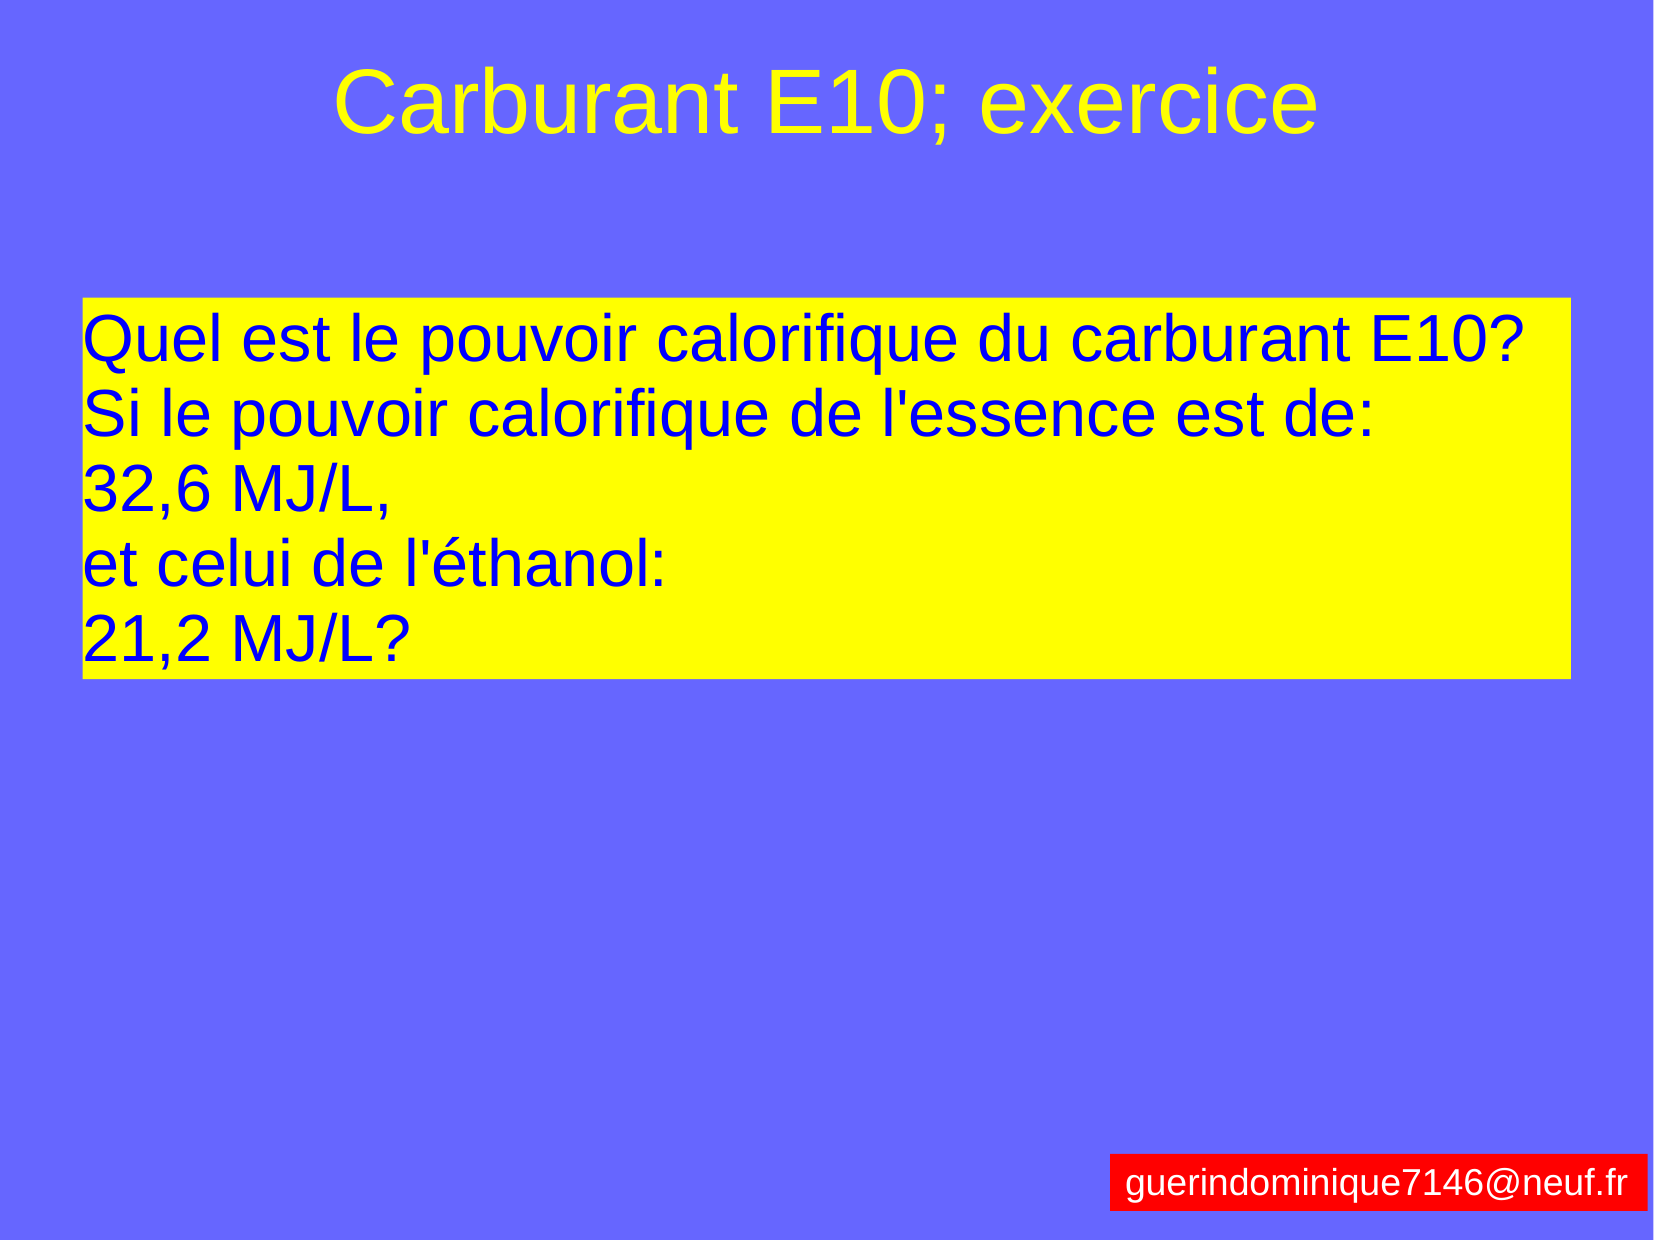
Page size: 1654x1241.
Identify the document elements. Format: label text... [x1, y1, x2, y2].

subtitle Quel est le pouvoir calorifique du carburant E10? Si le pouvoir calorifique de l'essence est de: 32,6 MJ/L, et celui de l'éthanol: 21,2 MJ/L? [82, 297, 1571, 680]
title Carburant E10; exercice [82, 50, 1571, 154]
text_box guerindominique7146@neuf.fr [1110, 1153, 1648, 1211]
